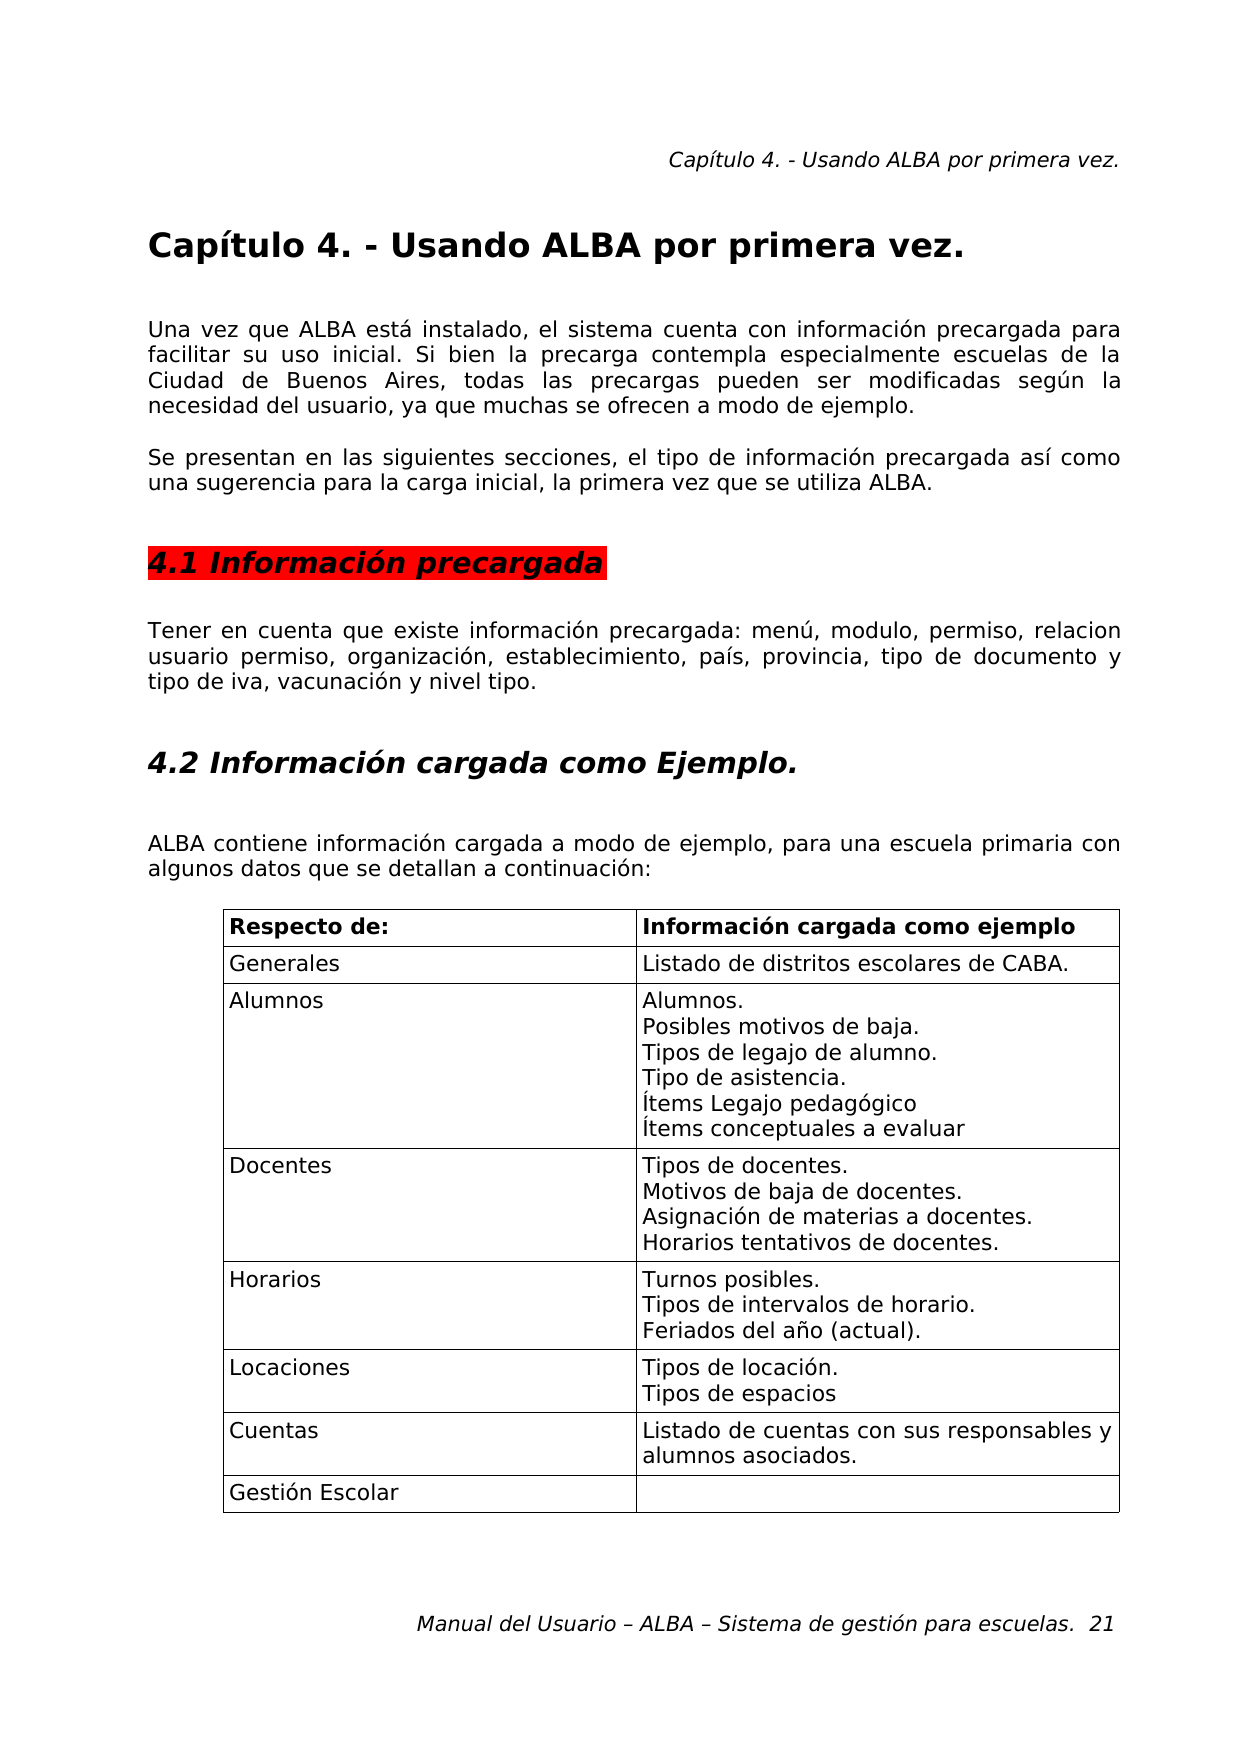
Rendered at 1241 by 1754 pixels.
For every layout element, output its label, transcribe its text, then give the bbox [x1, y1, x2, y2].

table_cell Docentes [224, 1149, 636, 1261]
table_header Respecto de: [224, 910, 636, 946]
table_cell [637, 1476, 1119, 1512]
text Se presentan en las siguientes secciones, el tipo de información precargada así como una sugerencia para la carga inicial, la primera vez que se utiliza ALBA. [148, 445, 1122, 496]
text Una vez que ALBA está instalado, el sistema cuenta con información precargada para facilitar su uso inicial. Si bien la precarga contempla especialmente escuelas de la Ciudad de Buenos Aires, todas las precargas pueden ser modificadas según la necesidad del usuario, ya que muchas se ofrecen a modo de ejemplo. [148, 317, 1122, 419]
subtitle Capítulo 4. - Usando ALBA por primera vez. [148, 226, 1122, 265]
table_cell Gestión Escolar [224, 1476, 636, 1512]
table_cell Alumnos. Posibles motivos de baja. Tipos de legajo de alumno. Tipo de asistencia. Ítems Legajo pedagógico Ítems conceptuales a evaluar [637, 984, 1119, 1147]
subtitle 4.2 Información cargada como Ejemplo. [148, 746, 1122, 780]
table_cell Alumnos [224, 984, 636, 1147]
table_cell Horarios [224, 1262, 636, 1349]
text Tener en cuenta que existe información precargada: menú, modulo, permiso, relacion usuario permiso, organización, establecimiento, país, provincia, tipo de documento y tipo de iva, vacunación y nivel tipo. [148, 618, 1122, 695]
subtitle 4.1 Información precargada [148, 546, 1122, 580]
table_cell Listado de distritos escolares de CABA. [637, 947, 1119, 983]
table_cell Tipos de docentes. Motivos de baja de docentes. Asignación de materias a docentes. Horarios tentativos de docentes. [637, 1149, 1119, 1261]
text ALBA contiene información cargada a modo de ejemplo, para una escuela primaria con algunos datos que se detallan a continuación: [148, 831, 1122, 882]
table_cell Tipos de locación. Tipos de espacios [637, 1350, 1119, 1412]
table_cell Locaciones [224, 1350, 636, 1412]
table_cell Cuentas [224, 1413, 636, 1474]
table_cell Listado de cuentas con sus responsables y alumnos asociados. [637, 1413, 1119, 1474]
table_cell Generales [224, 947, 636, 983]
table_cell Turnos posibles. Tipos de intervalos de horario. Feriados del año (actual). [637, 1262, 1119, 1349]
table_header Información cargada como ejemplo [637, 910, 1119, 946]
